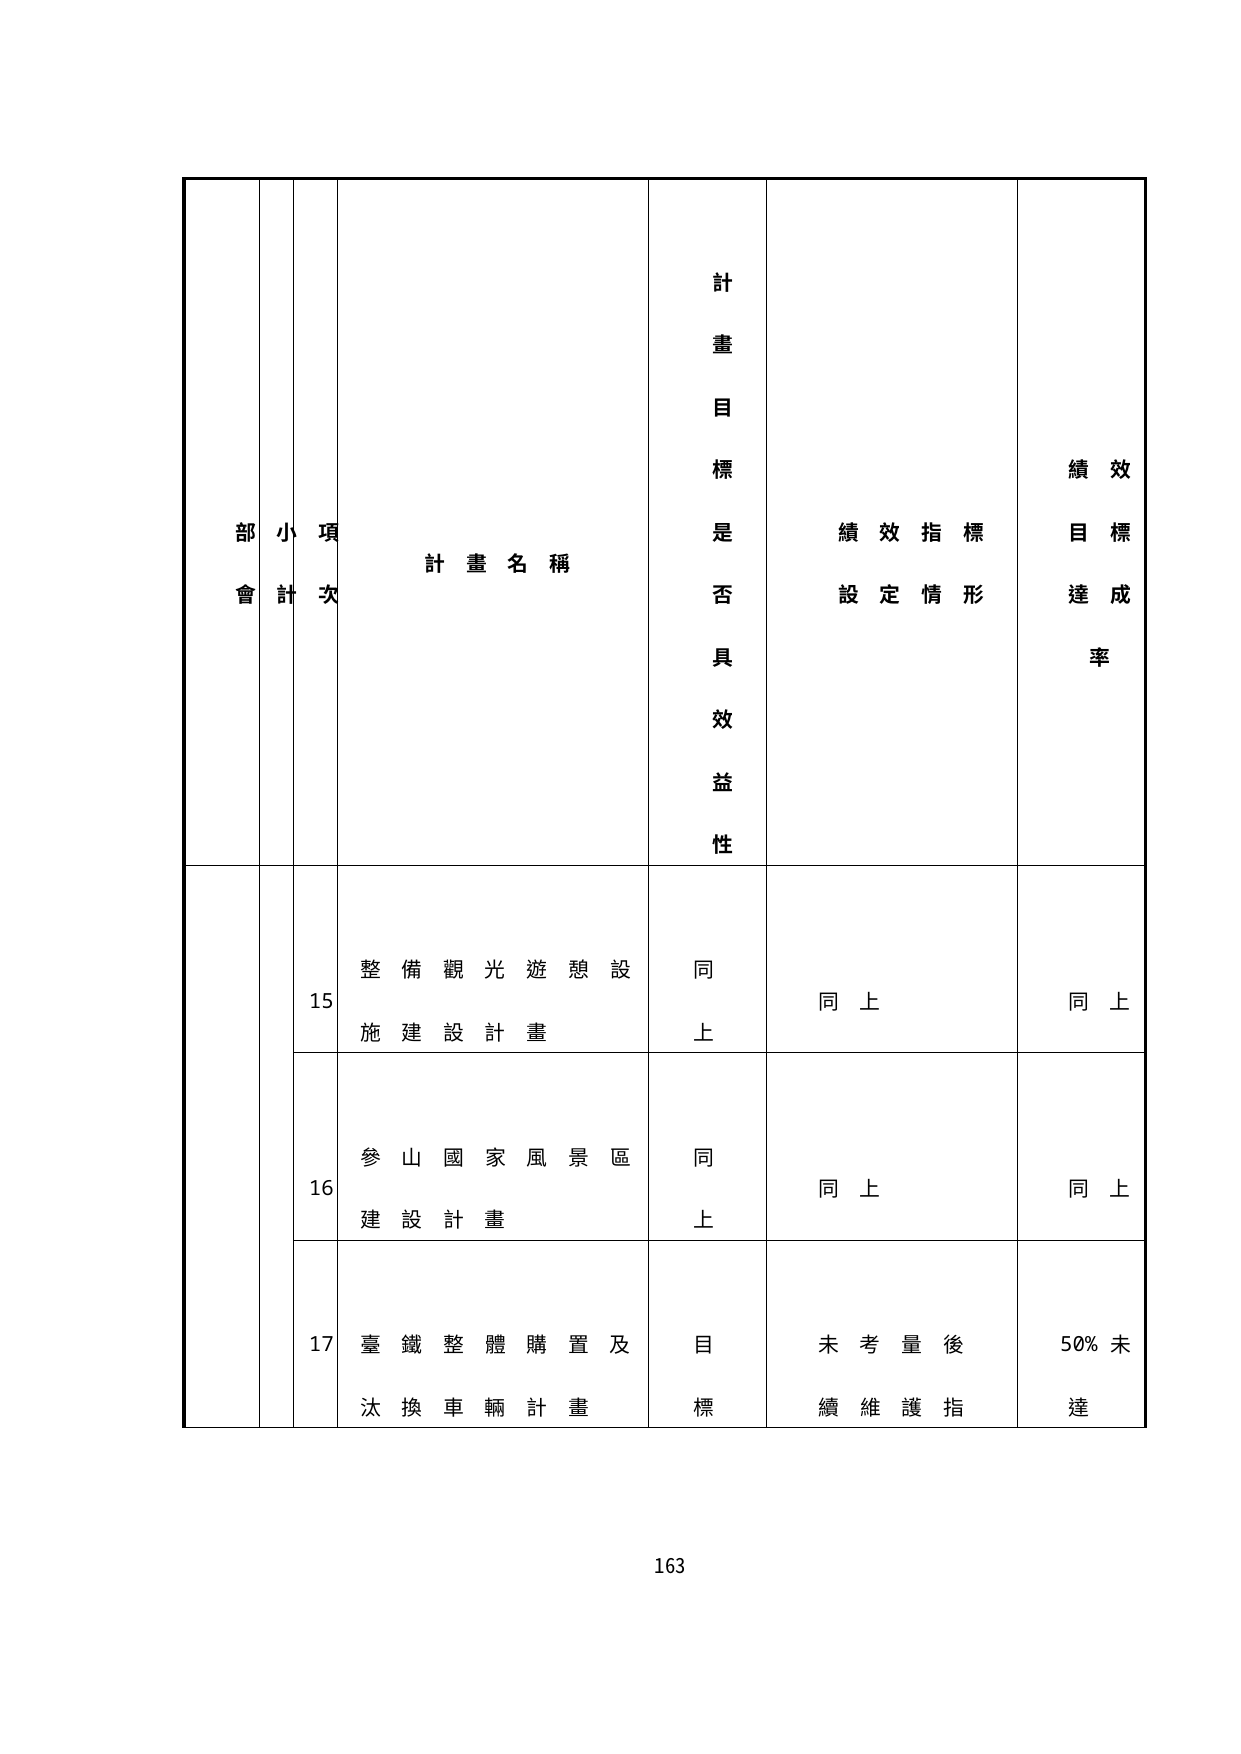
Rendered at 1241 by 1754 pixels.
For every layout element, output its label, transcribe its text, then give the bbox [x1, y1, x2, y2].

table_header 計畫目標是否具效益性 [649, 180, 766, 865]
table_header 績效指標設定情形 [767, 180, 1017, 865]
table_header 部會 [186, 180, 259, 865]
table_cell 同上 [1018, 866, 1144, 1052]
table_header 項次 [294, 180, 337, 865]
table_header 計畫名稱 [338, 180, 648, 865]
table_cell 16 [294, 1053, 337, 1240]
table_cell 未考量後續維護指 [767, 1241, 1017, 1427]
table_cell 同上 [767, 866, 1017, 1052]
table_header 績效目標達成率 [1018, 180, 1144, 865]
table_cell 同上 [1018, 1053, 1144, 1240]
table_cell 整備觀光遊憩設施建設計畫 [338, 866, 648, 1052]
table_cell 目標 [649, 1241, 766, 1427]
table_cell [260, 866, 293, 1427]
table_cell [186, 866, 259, 1427]
table_cell 參山國家風景區建設計畫 [338, 1053, 648, 1240]
table_cell 同上 [649, 866, 766, 1052]
table_cell 臺鐵整體購置及汰換車輛計畫 [338, 1241, 648, 1427]
table_cell 15 [294, 866, 337, 1052]
table_cell 同上 [649, 1053, 766, 1240]
table_cell 同上 [767, 1053, 1017, 1240]
table_cell 17 [294, 1241, 337, 1427]
table_cell 50%未達 [1018, 1241, 1144, 1427]
table_header 小計 [260, 180, 293, 865]
